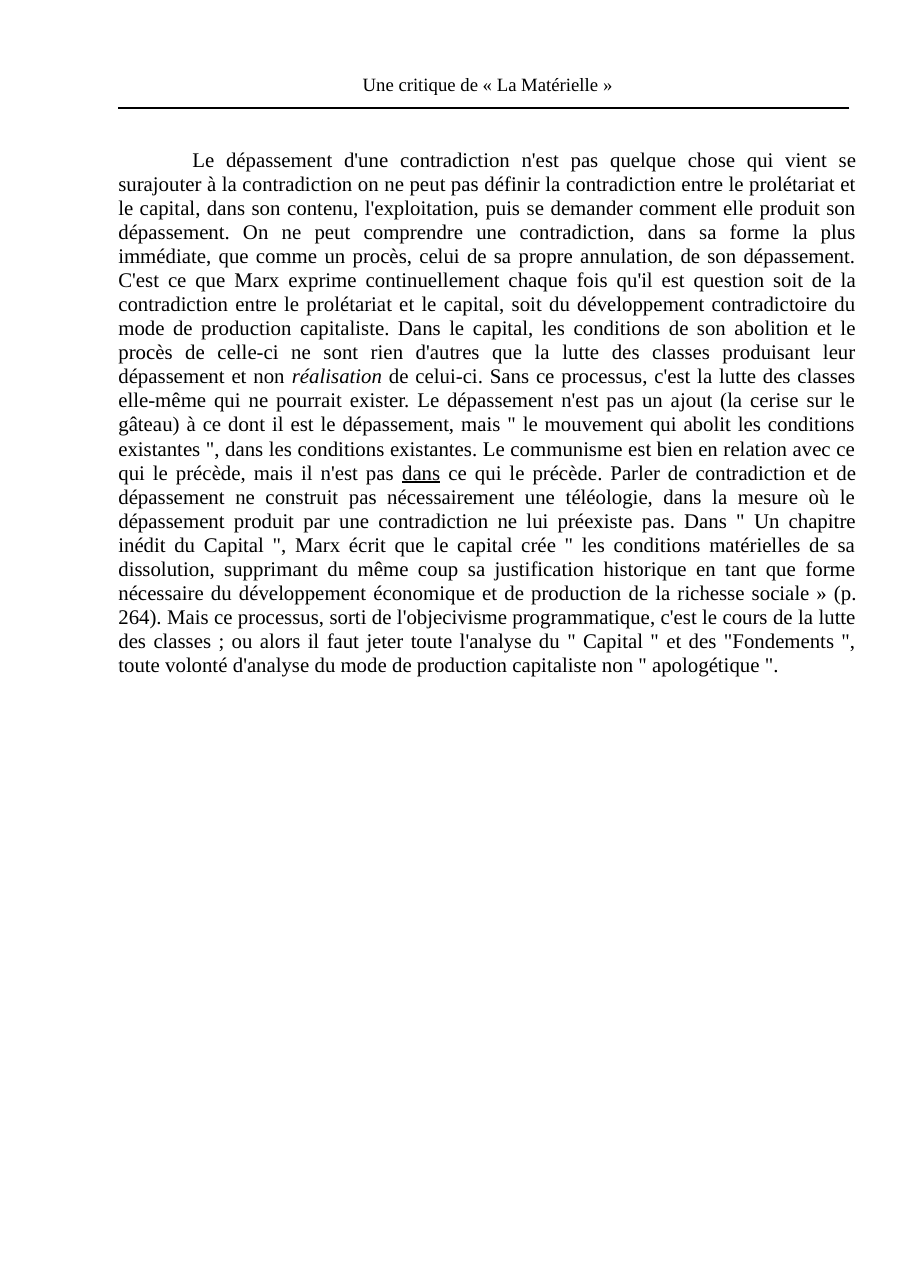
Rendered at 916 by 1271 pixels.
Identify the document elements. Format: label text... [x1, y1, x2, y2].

subtitle Le dépassement d'une contradiction n'est pas quelque chose qui vient se surajouter à la contradiction on ne peut pas définir la contradiction entre le prolétariat et le capital, dans son contenu, l'exploitation, puis se demander comment elle produit son dépassement. On ne peut comprendre une contradiction, dans sa forme la plus immédiate, que comme un procès, celui de sa propre annulation, de son dépassement. C'est ce que Marx exprime continuellement chaque fois qu'il est question soit de la contradiction entre le prolétariat et le capital, soit du développement contradictoire du mode de production capitaliste. Dans le capital, les conditions de son abolition et le procès de celle-ci ne sont rien d'autres que la lutte des classes produisant leur dépassement et non réalisation de celui-ci. Sans ce processus, c'est la lutte des classes elle-même qui ne pourrait exister. Le dépassement n'est pas un ajout (la cerise sur le gâteau) à ce dont il est le dépassement, mais " le mouvement qui abolit les conditions existantes ", dans les conditions existantes. Le communisme est bien en relation avec ce qui le précède, mais il n'est pas dans ce qui le précède. Parler de contradiction et de dépassement ne construit pas nécessairement une téléologie, dans la mesure où le dépassement produit par une contradiction ne lui préexiste pas. Dans " Un chapitre inédit du Capital ", Marx écrit que le capital crée " les conditions matérielles de sa dissolution, supprimant du même coup sa justification historique en tant que forme nécessaire du développement économique et de production de la richesse sociale » (p. 264). Mais ce processus, sorti de l'objecivisme programmatique, c'est le cours de la lutte des classes ; ou alors il faut jeter toute l'analyse du " Capital " et des "Fondements ", toute volonté d'analyse du mode de production capitaliste non " apologétique ". [118, 148, 856, 677]
